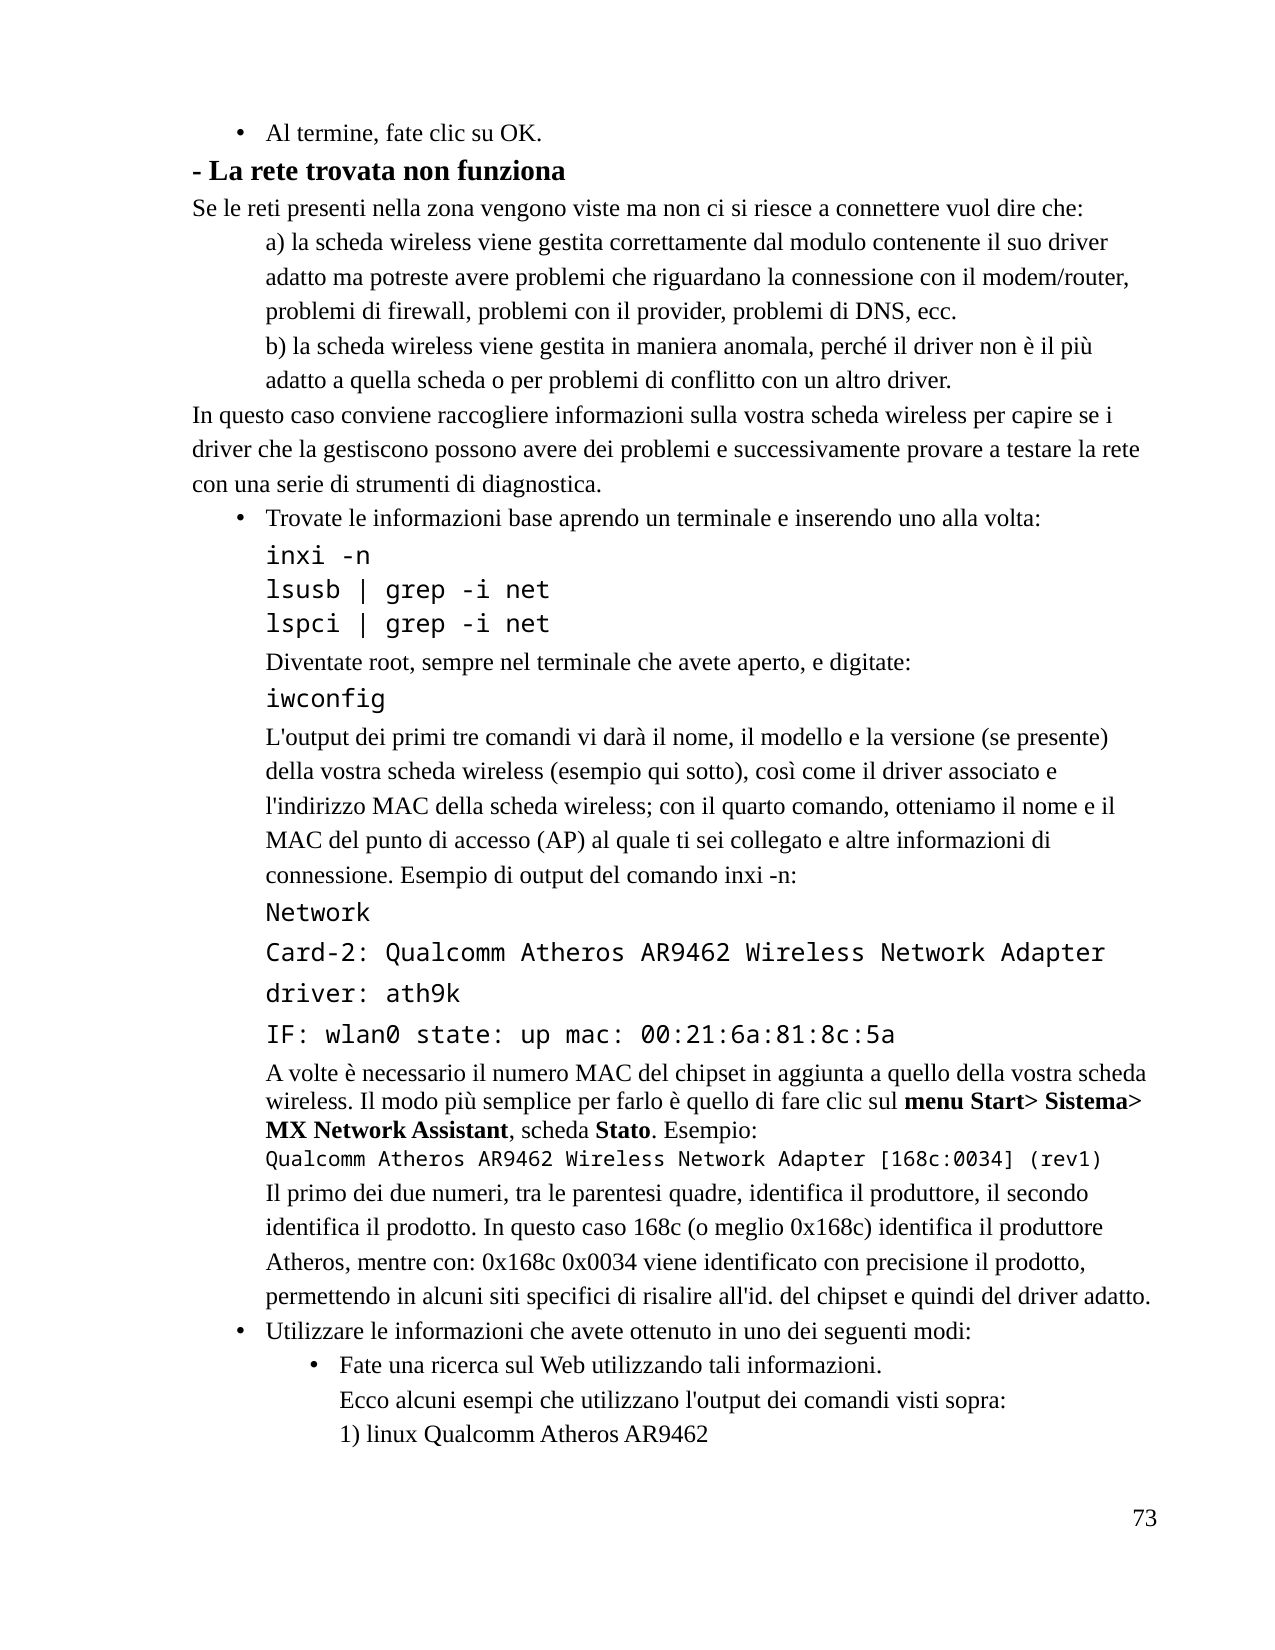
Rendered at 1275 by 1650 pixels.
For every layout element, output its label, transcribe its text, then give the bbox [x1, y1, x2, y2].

list Diventate root, sempre nel terminale che avete aperto, e digitate: [236, 647, 1157, 675]
list inxi -n [236, 538, 1157, 572]
list lsusb | grep -i net [236, 572, 1157, 606]
list Ecco alcuni esempi che utilizzano l'output dei comandi visti sopra: [309, 1385, 1157, 1413]
list Card-2: Qualcomm Atheros AR9462 Wireless Network Adapter driver: ath9k [236, 935, 1157, 1010]
list a) la scheda wireless viene gestita correttamente dal modulo contenente il suo driver adatto ma potreste avere problemi che riguardano la connessione con il modem/router, problemi di firewall, problemi con il provider, problemi di DNS, ecc. [236, 227, 1157, 325]
list Utilizzare le informazioni che avete ottenuto in uno dei seguenti modi: [236, 1316, 1157, 1344]
list lspci | grep -i net [236, 606, 1157, 640]
list Fate una ricerca sul Web utilizzando tali informazioni. [309, 1350, 1157, 1379]
list Al termine, fate clic su OK. [236, 118, 1157, 147]
list b) la scheda wireless viene gestita in maniera anomala, perché il driver non è il più adatto a quella scheda o per problemi di conflitto con un altro driver. [236, 331, 1157, 394]
list iwconfig [236, 681, 1157, 715]
list In questo caso conviene raccogliere informazioni sulla vostra scheda wireless per capire se i driver che la gestiscono possono avere dei problemi e successivamente provare a testare la rete con una serie di strumenti di diagnostica. [162, 400, 1157, 497]
list Il primo dei due numeri, tra le parentesi quadre, identifica il produttore, il secondo identifica il prodotto. In questo caso 168c (o meglio 0x168c) identifica il produttore Atheros, mentre con: 0x168c 0x0034 viene identificato con precisione il prodotto, permettendo in alcuni siti specifici di risalire all'id. del chipset e quindi del driver adatto. [236, 1178, 1157, 1310]
list Se le reti presenti nella zona vengono viste ma non ci si riesce a connettere vuol dire che: [162, 193, 1157, 222]
list IF: wlan0 state: up mac: 00:21:6a:81:8c:5a [236, 1017, 1157, 1051]
list - La rete trovata non funziona [162, 153, 1157, 186]
list Network [236, 894, 1157, 928]
list Trovate le informazioni base aprendo un terminale e inserendo uno alla volta: [236, 503, 1157, 532]
list Qualcomm Atheros AR9462 Wireless Network Adapter [168c:0034] (rev1) [236, 1144, 1157, 1172]
list L'output dei primi tre comandi vi darà il nome, il modello e la versione (se presente) della vostra scheda wireless (esempio qui sotto), così come il driver associato e l'indirizzo MAC della scheda wireless; con il quarto comando, otteniamo il nome e il MAC del punto di accesso (AP) al quale ti sei collegato e altre informazioni di connessione. Esempio di output del comando inxi -n: [236, 722, 1157, 888]
list A volte è necessario il numero MAC del chipset in aggiunta a quello della vostra scheda wireless. Il modo più semplice per farlo è quello di fare clic sul menu Start> Sistema> MX Network Assistant, scheda Stato. Esempio: [236, 1058, 1157, 1144]
list 1) linux Qualcomm Atheros AR9462 [309, 1419, 1157, 1448]
